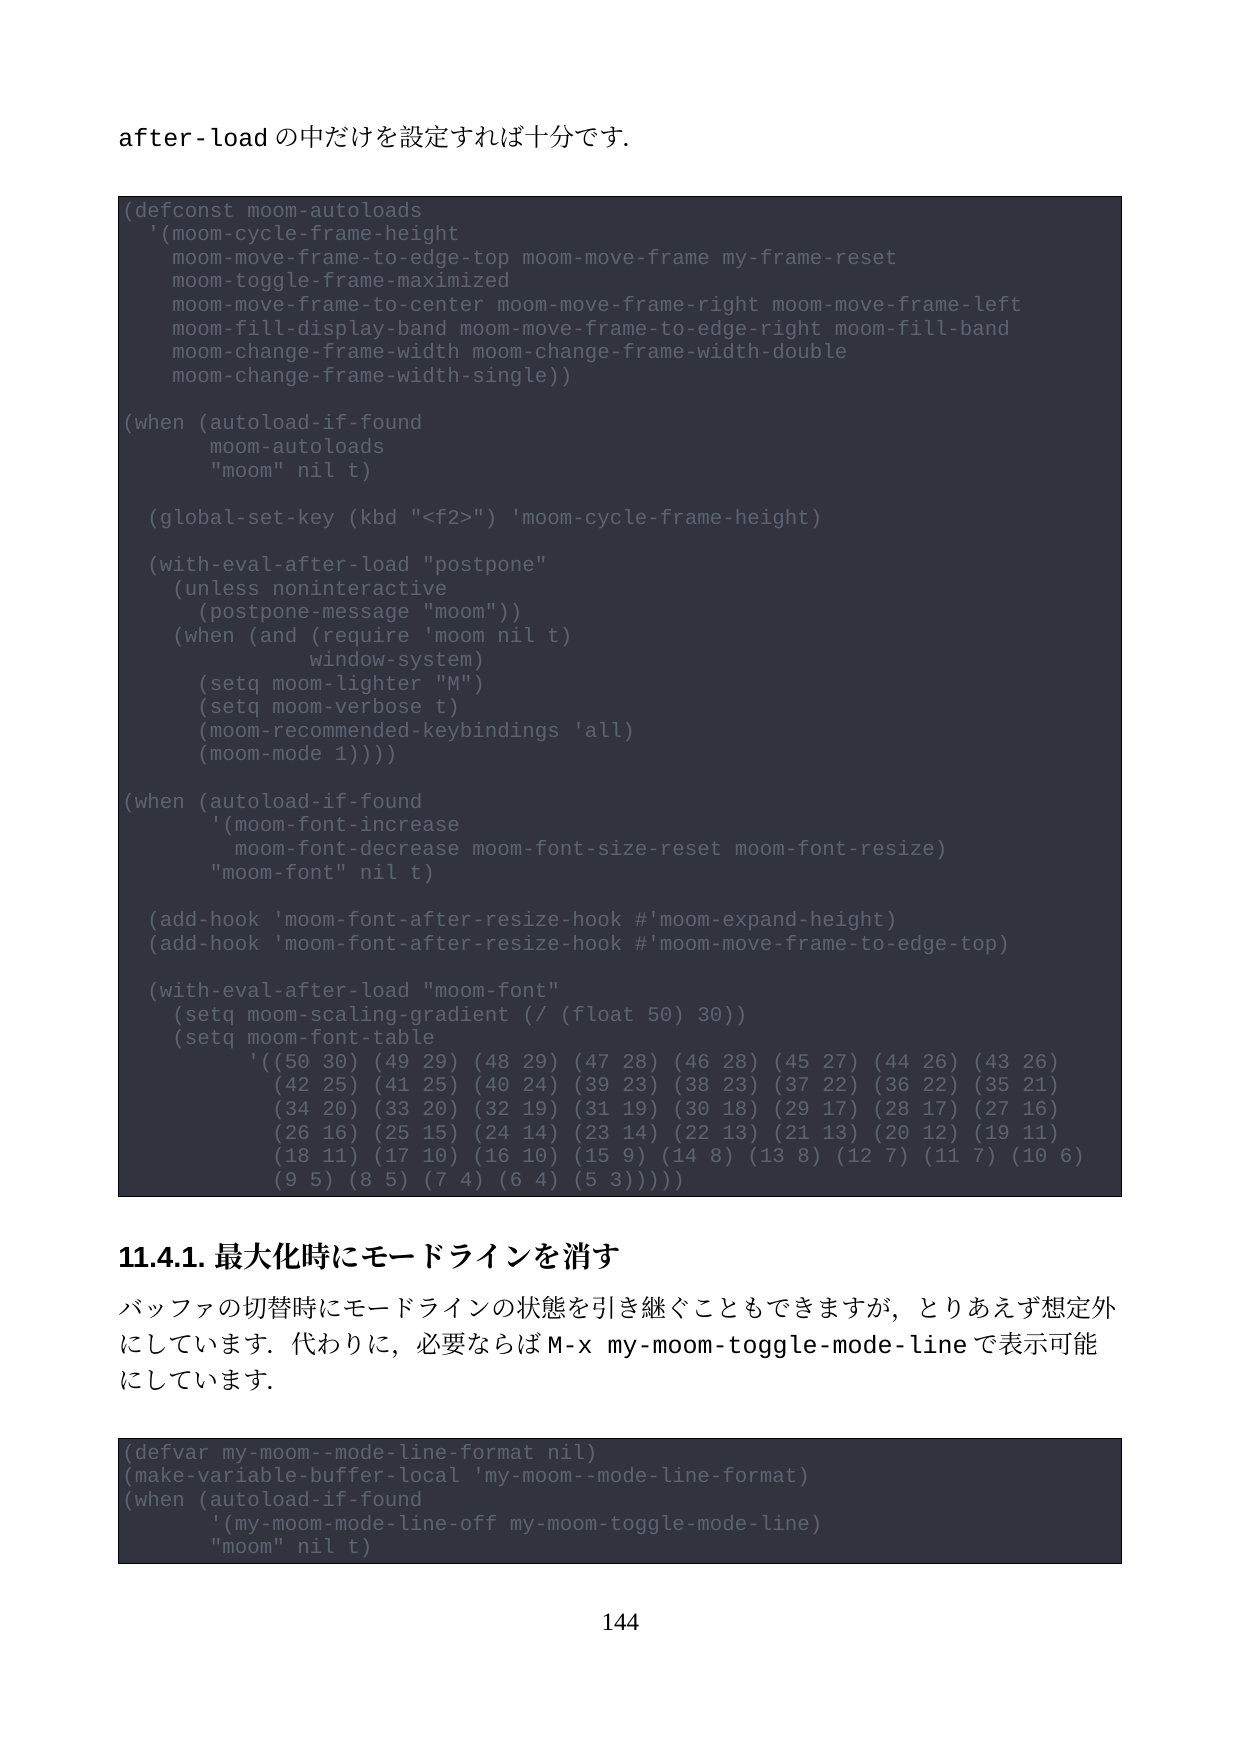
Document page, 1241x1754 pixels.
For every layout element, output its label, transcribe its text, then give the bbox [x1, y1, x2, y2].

text moom-autoloads [119, 432, 1121, 456]
text '(moom-cycle-frame-height [119, 219, 1121, 243]
text (when (autoload-if-found [119, 1485, 1121, 1509]
text '(my-moom-mode-line-off my-moom-toggle-mode-line) [119, 1509, 1121, 1532]
text (setq moom-font-table [119, 1023, 1121, 1047]
text '(moom-font-increase [119, 810, 1121, 834]
text (18 11) (17 10) (16 10) (15 9) (14 8) (13 8) (12 7) (11 7) (10 6) [119, 1141, 1121, 1165]
subtitle 最大化時にモードラインを消す [118, 1234, 1122, 1276]
text (with-eval-after-load "moom-font" [119, 976, 1121, 999]
text "moom" nil t) [119, 1532, 1121, 1563]
text window-system) [119, 645, 1121, 668]
text '((50 30) (49 29) (48 29) (47 28) (46 28) (45 27) (44 26) (43 26) [119, 1047, 1121, 1071]
text moom-font-decrease moom-font-size-reset moom-font-resize) [119, 834, 1121, 858]
text (unless noninteractive [119, 574, 1121, 598]
text (global-set-key (kbd "<f2>") 'moom-cycle-frame-height) [119, 503, 1121, 527]
text (add-hook 'moom-font-after-resize-hook #'moom-move-frame-to-edge-top) [119, 929, 1121, 952]
text (defconst moom-autoloads [119, 197, 1121, 219]
text (34 20) (33 20) (32 19) (31 19) (30 18) (29 17) (28 17) (27 16) [119, 1094, 1121, 1118]
text "moom" nil t) [119, 456, 1121, 479]
text バッファの切替時にモードラインの状態を引き継ぐこともできますが，とりあえず想定外にしています．代わりに，必要ならば M-x my-moom-toggle-mode-line で表示可能にしています． [118, 1288, 1122, 1425]
text (make-variable-buffer-local 'my-moom--mode-line-format) [119, 1461, 1121, 1485]
text (42 25) (41 25) (40 24) (39 23) (38 23) (37 22) (36 22) (35 21) [119, 1071, 1121, 1094]
text (with-eval-after-load "postpone" [119, 550, 1121, 574]
text (moom-mode 1)))) [119, 739, 1121, 763]
text (add-hook 'moom-font-after-resize-hook #'moom-expand-height) [119, 905, 1121, 929]
text (9 5) (8 5) (7 4) (6 4) (5 3))))) [119, 1165, 1121, 1196]
text (when (autoload-if-found [119, 787, 1121, 810]
text (moom-recommended-keybindings 'all) [119, 716, 1121, 739]
text (when (autoload-if-found [119, 408, 1121, 432]
text (defvar my-moom--mode-line-format nil) [119, 1439, 1121, 1461]
text after-load の中だけを設定すれば十分です． [118, 118, 1122, 183]
text moom-move-frame-to-center moom-move-frame-right moom-move-frame-left [119, 290, 1121, 314]
text (setq moom-lighter "M") [119, 668, 1121, 692]
text (26 16) (25 15) (24 14) (23 14) (22 13) (21 13) (20 12) (19 11) [119, 1118, 1121, 1141]
text moom-toggle-frame-maximized [119, 267, 1121, 290]
text moom-move-frame-to-edge-top moom-move-frame my-frame-reset [119, 243, 1121, 267]
text (setq moom-verbose t) [119, 692, 1121, 716]
text (postpone-message "moom")) [119, 598, 1121, 621]
text (setq moom-scaling-gradient (/ (float 50) 30)) [119, 999, 1121, 1023]
text moom-change-frame-width-single)) [119, 361, 1121, 385]
text moom-change-frame-width moom-change-frame-width-double [119, 337, 1121, 361]
text moom-fill-display-band moom-move-frame-to-edge-right moom-fill-band [119, 314, 1121, 337]
text (when (and (require 'moom nil t) [119, 621, 1121, 645]
text "moom-font" nil t) [119, 858, 1121, 881]
